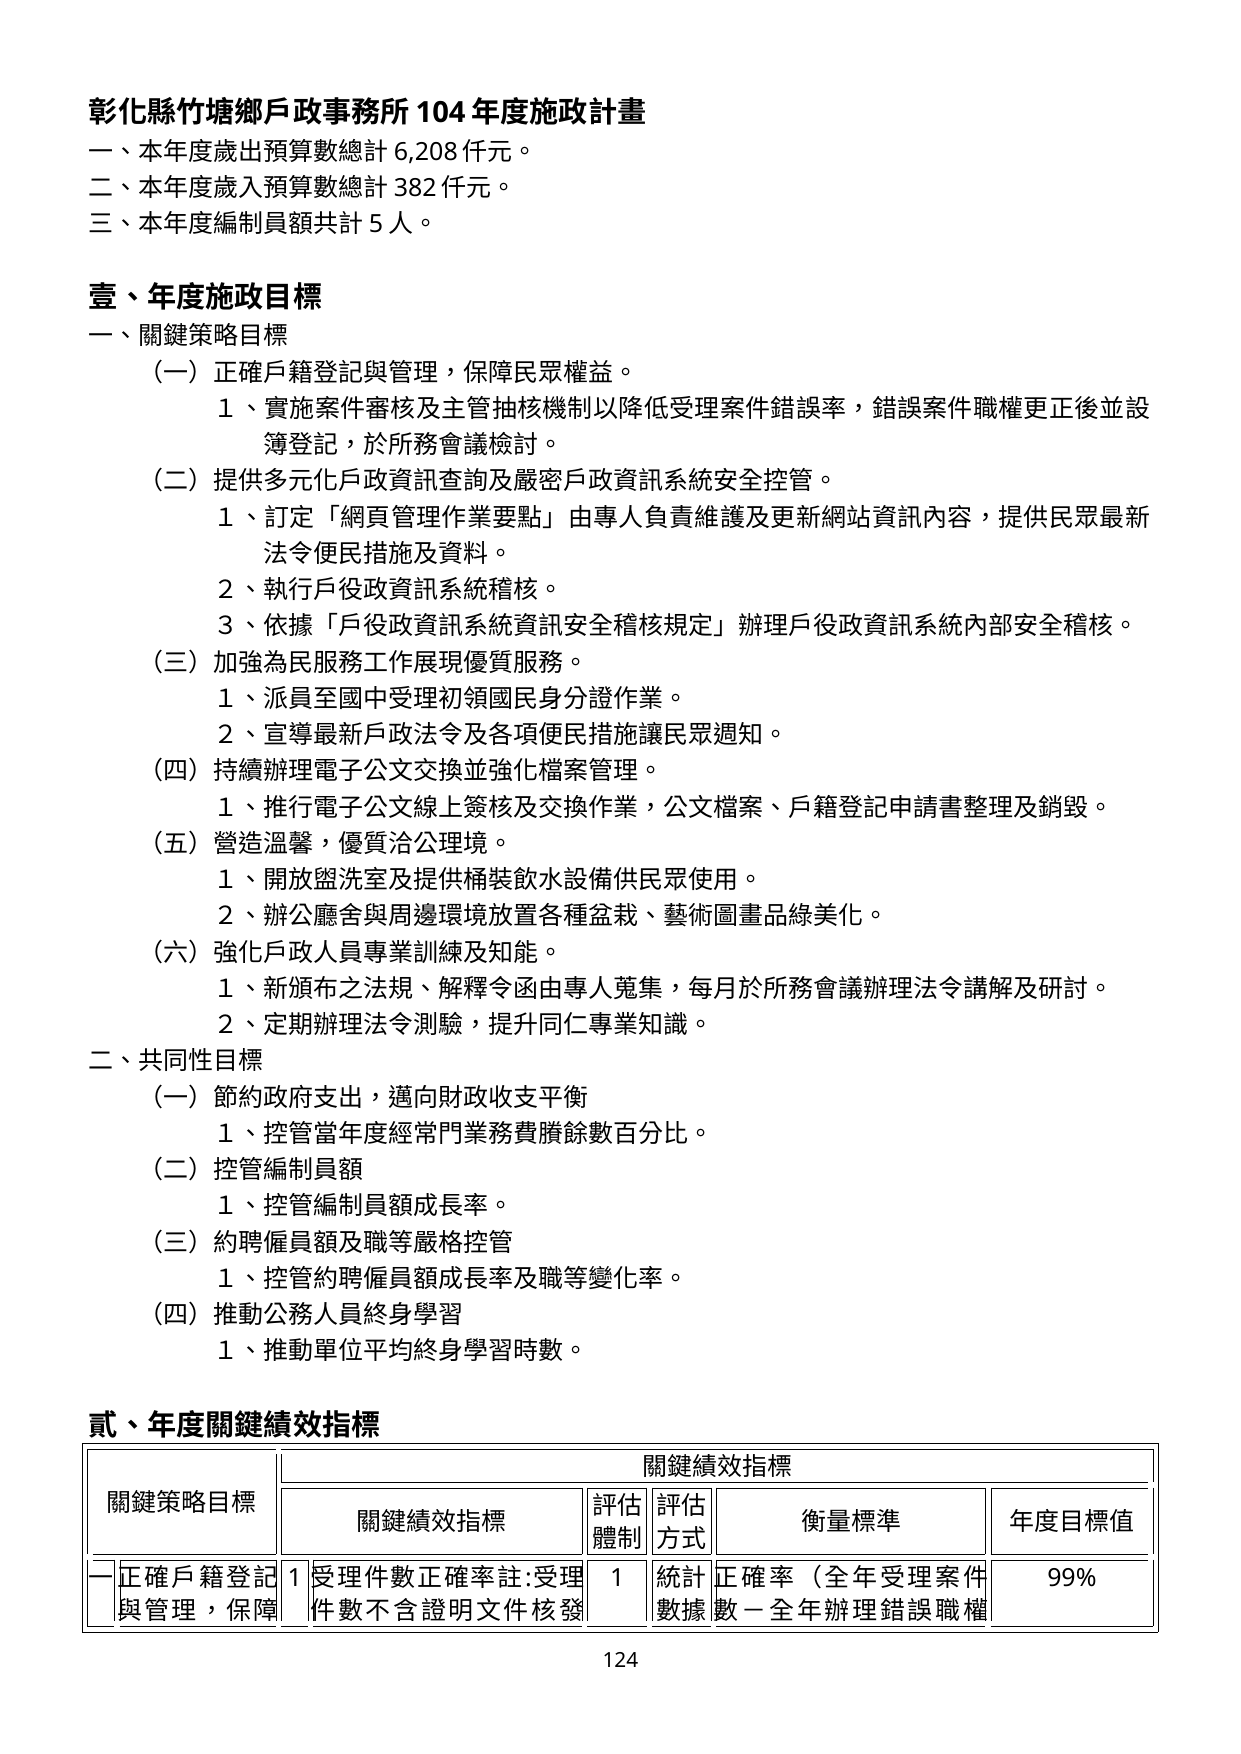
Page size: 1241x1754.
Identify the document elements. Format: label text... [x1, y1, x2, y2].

text 壹、年度施政目標 [89, 274, 1152, 316]
text 彰化縣竹塘鄉戶政事務所104年度施政計畫 [89, 89, 1152, 131]
table_cell 正確戶籍登記與管理，保障 [117, 1554, 278, 1626]
text 二、本年度歲入預算數總計382仟元。 [89, 167, 1152, 203]
text （三）約聘僱員額及職等嚴格控管 [139, 1222, 1152, 1258]
table_cell 正確率（全年受理案件數－全年辦理錯誤職權 [714, 1554, 988, 1626]
text １、訂定「網頁管理作業要點」由專人負責維護及更新網站資訊內容，提供民眾最新法令便民措施及資料。 [214, 497, 1152, 569]
text 貳、年度關鍵績效指標 [89, 1401, 1152, 1443]
text １、控管當年度經常門業務費賸餘數百分比。 [214, 1113, 1152, 1149]
text ３、依據「戶役政資訊系統資訊安全稽核規定」辦理戶役政資訊系統內部安全稽核。 [214, 606, 1152, 642]
text ２、辦公廳舍與周邊環境放置各種盆栽、藝術圖畫品綠美化。 [214, 896, 1152, 932]
text １、實施案件審核及主管抽核機制以降低受理案件錯誤率，錯誤案件職權更正後並設簿登記，於所務會議檢討。 [214, 388, 1152, 461]
table_cell 受理件數正確率註:受理件數不含證明文件核發 [311, 1554, 585, 1626]
text １、控管編制員額成長率。 [214, 1186, 1152, 1222]
text １、推行電子公文線上簽核及交換作業，公文檔案、戶籍登記申請書整理及銷毀。 [214, 787, 1152, 823]
text （四）推動公務人員終身學習 [139, 1294, 1152, 1331]
table_header 關鍵績效指標 [278, 1444, 1156, 1482]
text （二）提供多元化戶政資訊查詢及嚴密戶政資訊系統安全控管。 [139, 461, 1152, 497]
text （一）正確戶籍登記與管理，保障民眾權益。 [139, 352, 1152, 388]
text ２、定期辦理法令測驗，提升同仁專業知識。 [214, 1004, 1152, 1041]
text （四）持續辦理電子公文交換並強化檔案管理。 [139, 751, 1152, 787]
table_cell 關鍵績效指標 [278, 1482, 585, 1554]
text １、控管約聘僱員額成長率及職等變化率。 [214, 1258, 1152, 1294]
text １、推動單位平均終身學習時數。 [214, 1331, 1152, 1367]
text ２、執行戶役政資訊系統稽核。 [214, 569, 1152, 606]
text １、開放盥洗室及提供桶裝飲水設備供民眾使用。 [214, 859, 1152, 896]
table_cell 評估 方式 [649, 1483, 714, 1554]
table_cell 一 [85, 1554, 117, 1626]
text （三）加強為民服務工作展現優質服務。 [139, 642, 1152, 678]
text （一）節約政府支出，邁向財政收支平衡 [139, 1077, 1152, 1113]
table_cell 評估 體制 [585, 1483, 649, 1554]
text （五）營造溫馨，優質洽公理境。 [139, 823, 1152, 859]
table_header 關鍵策略目標 [85, 1444, 278, 1554]
table_cell 1 [585, 1554, 649, 1626]
text （二）控管編制員額 [139, 1149, 1152, 1186]
text 三、本年度編制員額共計5人。 [89, 203, 1152, 240]
text １、派員至國中受理初領國民身分證作業。 [214, 678, 1152, 714]
table_cell 年度目標值 [988, 1482, 1156, 1554]
text （六）強化戶政人員專業訓練及知能。 [139, 932, 1152, 968]
table_cell 99% [988, 1554, 1156, 1626]
text ２、宣導最新戶政法令及各項便民措施讓民眾週知。 [214, 714, 1152, 751]
table_cell 1 [278, 1554, 311, 1626]
table_cell 統計數據 [649, 1554, 714, 1626]
text 一、本年度歲出預算數總計6,208仟元。 [89, 131, 1152, 167]
text 一、關鍵策略目標 [89, 316, 1152, 352]
text 二、共同性目標 [89, 1041, 1152, 1077]
text １、新頒布之法規、解釋令函由專人蒐集，每月於所務會議辦理法令講解及研討。 [214, 968, 1152, 1004]
table_cell 衡量標準 [714, 1483, 988, 1554]
